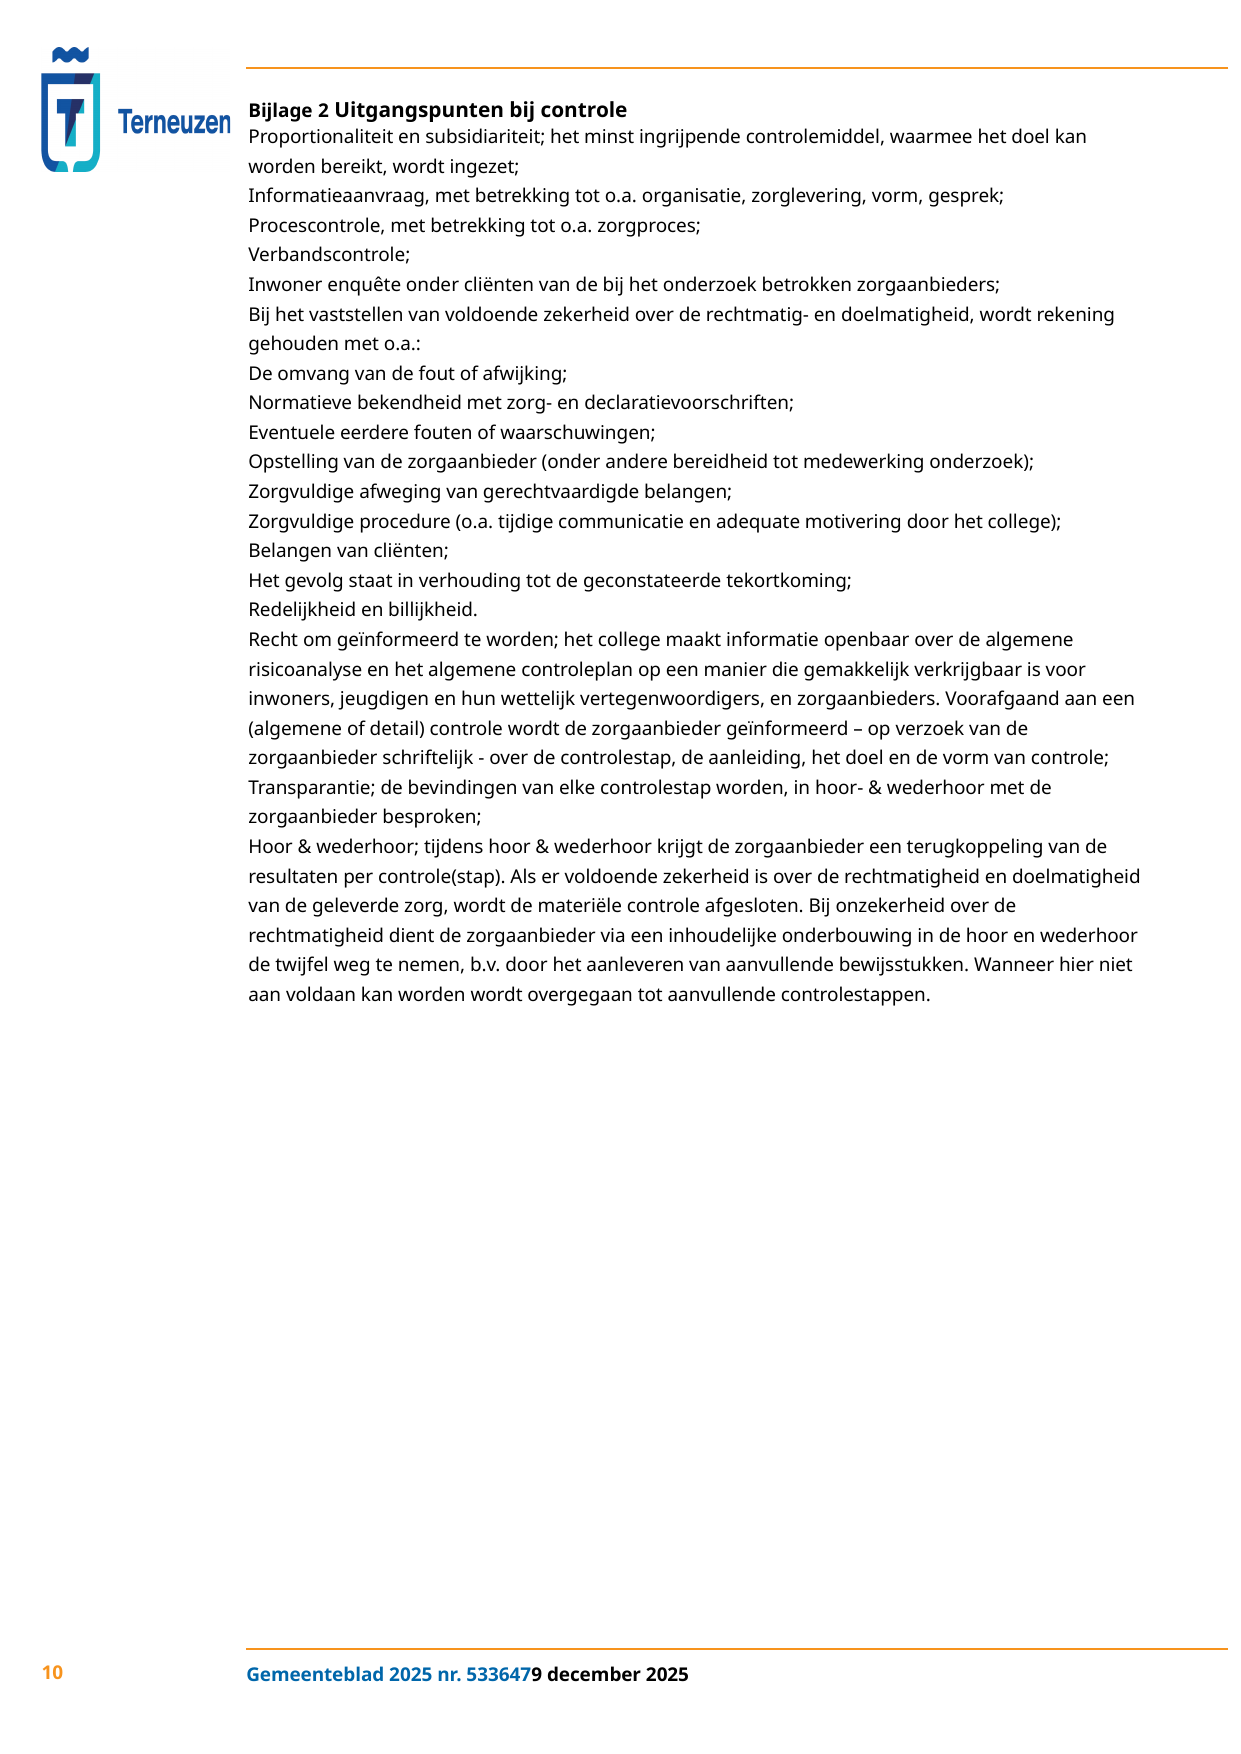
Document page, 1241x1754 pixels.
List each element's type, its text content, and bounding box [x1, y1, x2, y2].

text Zorgvuldige procedure (o.a. tijdige communicatie en adequate motivering door het college); [248, 508, 1152, 534]
text Het gevolg staat in verhouding tot de geconstateerde tekortkoming; [248, 567, 1152, 593]
text Bij het vaststellen van voldoende zekerheid over de rechtmatig- en doelmatigheid, wordt rekening gehouden met o.a.: [248, 301, 1152, 356]
text Eventuele eerdere fouten of waarschuwingen; [248, 419, 1152, 445]
text Informatieaanvraag, met betrekking tot o.a. organisatie, zorglevering, vorm, gesprek; [248, 182, 1152, 208]
text Redelijkheid en billijkheid. [248, 597, 1152, 622]
text Bijlage 2 Uitgangspunten bij controle [248, 95, 1152, 123]
text De omvang van de fout of afwijking; [248, 360, 1152, 386]
text Verbandscontrole; [248, 242, 1152, 267]
text Belangen van cliënten; [248, 537, 1152, 563]
text Normatieve bekendheid met zorg- en declaratievoorschriften; [248, 389, 1152, 415]
text Inwoner enquête onder cliënten van de bij het onderzoek betrokken zorgaanbieders; [248, 271, 1152, 297]
text Zorgvuldige afweging van gerechtvaardigde belangen; [248, 478, 1152, 504]
text Procescontrole, met betrekking tot o.a. zorgproces; [248, 212, 1152, 238]
text Hoor & wederhoor; tijdens hoor & wederhoor krijgt de zorgaanbieder een terugkoppeling van de resultaten per controle(stap). Als er voldoende zekerheid is over de rechtmatigheid en doelmatigheid van de geleverde zorg, wordt de materiële controle afgesloten. Bij onzekerheid over de rechtmatigheid dient de zorgaanbieder via een inhoudelijke onderbouwing in de hoor en wederhoor de twijfel weg te nemen, b.v. door het aanleveren van aanvullende bewijsstukken. Wanneer hier niet aan voldaan kan worden wordt overgegaan tot aanvullende controlestappen. [248, 833, 1152, 1007]
picture [41, 47, 231, 172]
text Proportionaliteit en subsidiariteit; het minst ingrijpende controlemiddel, waarmee het doel kan worden bereikt, wordt ingezet; [248, 123, 1152, 179]
text Recht om geïnformeerd te worden; het college maakt informatie openbaar over de algemene risicoanalyse en het algemene controleplan op een manier die gemakkelijk verkrijgbaar is voor inwoners, jeugdigen en hun wettelijk vertegenwoordigers, en zorgaanbieders. Voorafgaand aan een (algemene of detail) controle wordt de zorgaanbieder geïnformeerd – op verzoek van de zorgaanbieder schriftelijk - over de controlestap, de aanleiding, het doel en de vorm van controle; [248, 626, 1152, 770]
text Transparantie; de bevindingen van elke controlestap worden, in hoor- & wederhoor met de zorgaanbieder besproken; [248, 774, 1152, 829]
text Opstelling van de zorgaanbieder (onder andere bereidheid tot medewerking onderzoek); [248, 449, 1152, 474]
